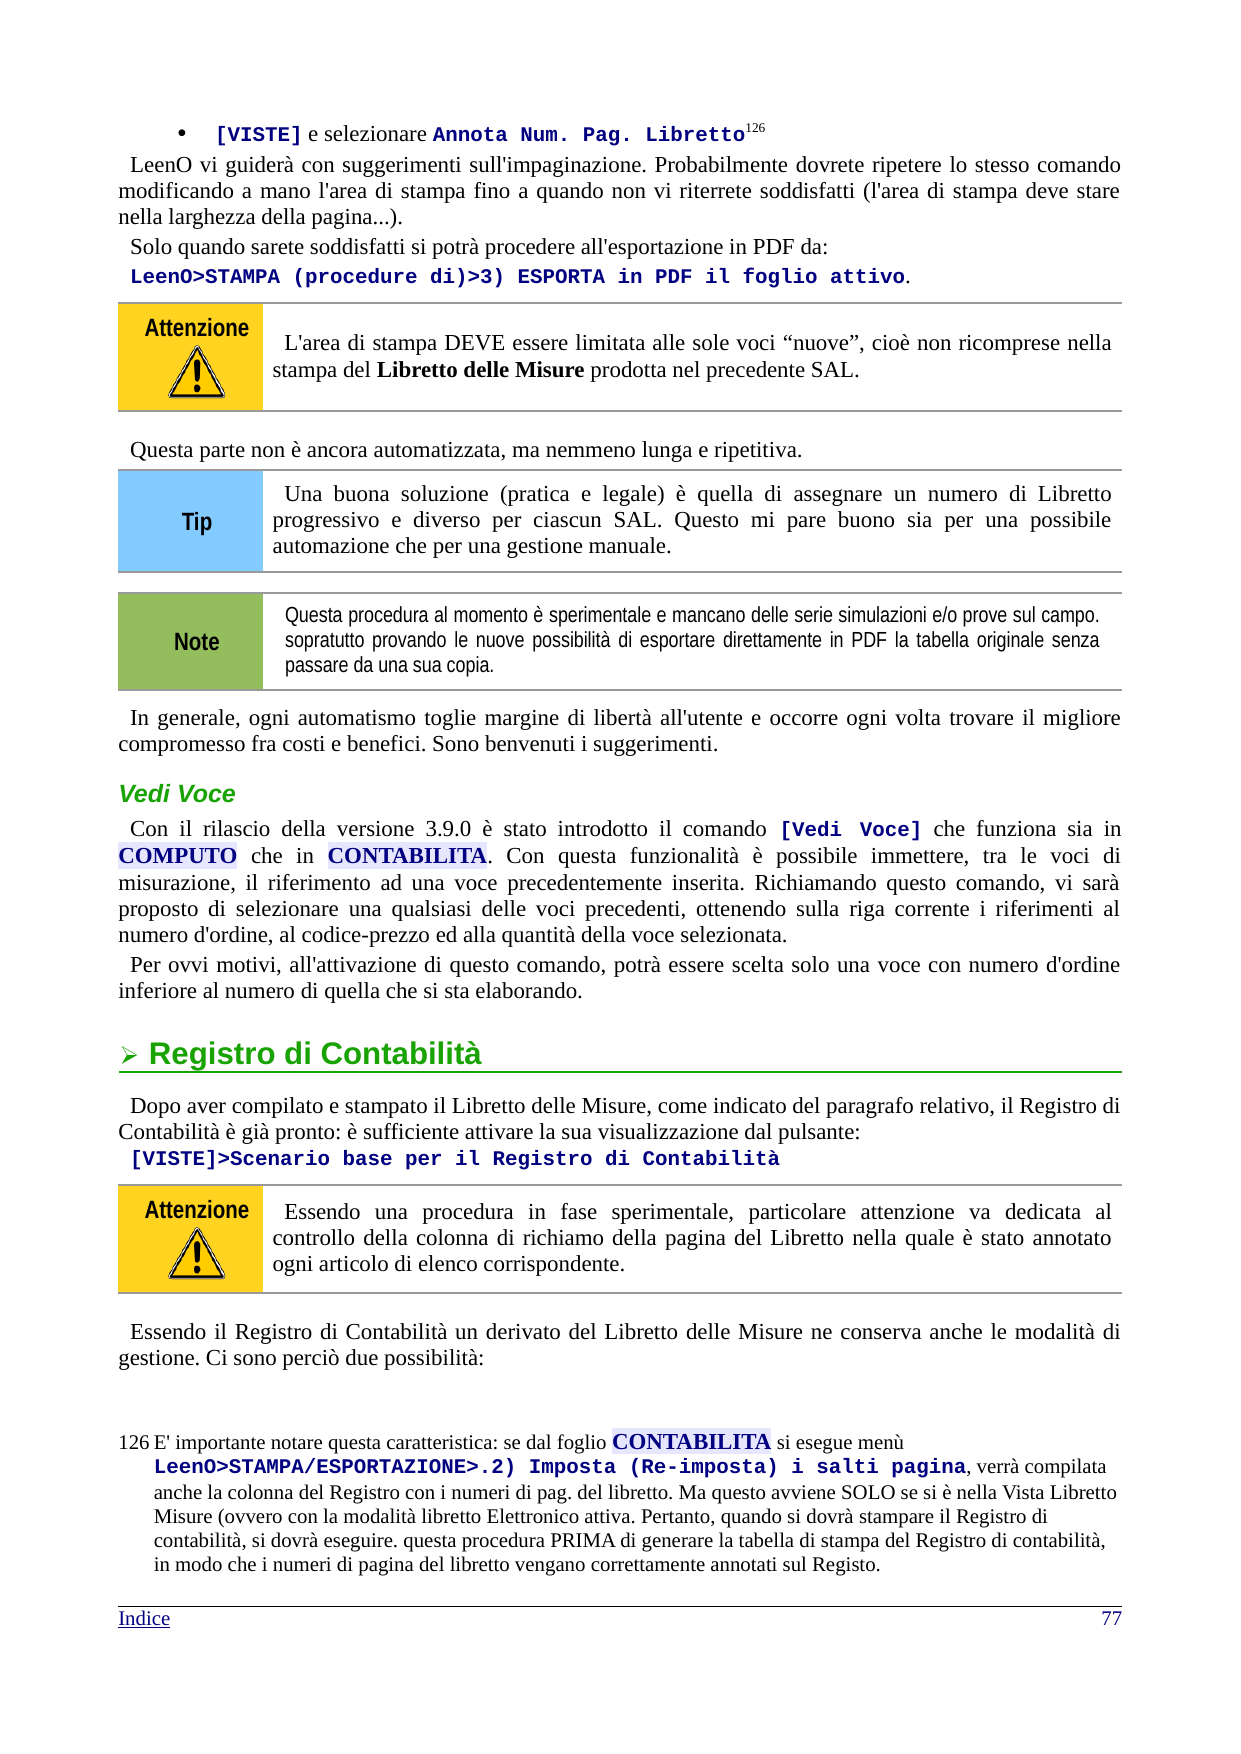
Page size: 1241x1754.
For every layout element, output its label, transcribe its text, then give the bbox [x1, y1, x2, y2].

table_header Tip [118, 471, 263, 571]
table_header Essendo una procedura in fase sperimentale, particolare attenzione va dedicata al controllo della colonna di richiamo della pagina del Libretto nella quale è stato annotato ogni articolo di elenco corrispondente. [264, 1186, 1122, 1292]
text Con il rilascio della versione 3.9.0 è stato introdotto il comando [Vedi Voce] che funziona sia in COMPUTO che in CONTABILITA. Con questa funzionalità è possibile immettere, tra le voci di misurazione, il riferimento ad una voce precedentemente inserita. Richiamando questo comando, vi sarà proposto di selezionare una qualsiasi delle voci precedenti, ottenendo sulla riga corrente i riferimenti al numero d'ordine, al codice-prezzo ed alla quantità della voce selezionata. [118, 815, 1122, 948]
text In generale, ogni automatismo toglie margine di libertà all'utente e occorre ogni volta trovare il migliore compromesso fra costi e benefici. Sono benvenuti i suggerimenti. [118, 704, 1122, 756]
table_header Note [118, 594, 263, 689]
text Per ovvi motivi, all'attivazione di questo comando, potrà essere scelta solo una voce con numero d'ordine inferiore al numero di quella che si sta elaborando. [118, 951, 1122, 1003]
text LeenO>STAMPA (procedure di)>3) ESPORTA in PDF il foglio attivo. [118, 262, 1122, 289]
table_header L'area di stampa DEVE essere limitata alle sole voci “nuove”, cioè non ricomprese nella stampa del Libretto delle Misure prodotta nel precedente SAL. [264, 304, 1122, 410]
text Essendo il Registro di Contabilità un derivato del Libretto delle Misure ne conserva anche le modalità di gestione. Ci sono perciò due possibilità: [118, 1318, 1122, 1371]
picture [164, 341, 229, 402]
text Questa parte non è ancora automatizzata, ma nemmeno lunga e ripetitiva. [118, 436, 1122, 463]
text Dopo aver compilato e stampato il Libretto delle Misure, come indicato del paragrafo relativo, il Registro di Contabilità è già pronto: è sufficiente attivare la sua visualizzazione dal pulsante: [118, 1092, 1122, 1145]
text LeenO vi guiderà con suggerimenti sull'impaginazione. Probabilmente dovrete ripetere lo stesso comando modificando a mano l'area di stampa fino a quando non vi riterrete soddisfatti (l'area di stampa deve stare nella larghezza della pagina...). [118, 151, 1122, 230]
list E' importante notare questa caratteristica: se dal foglio CONTABILITA si esegue menù LeenO>STAMPA/ESPORTAZIONE>.2) Imposta (Re-imposta) i salti pagina, verrà compilata anche la colonna del Registro con i numeri di pag. del libretto. Ma questo avviene SOLO se si è nella Vista Libretto Misure (ovvero con la modalità libretto Elettronico attiva. Pertanto, quando si dovrà stampare il Registro di contabilità, si dovrà eseguire. questa procedura PRIMA di generare la tabella di stampa del Registro di contabilità, in modo che i numeri di pagina del libretto vengano correttamente annotati sul Registo. [118, 1428, 1122, 1576]
text Solo quando sarete soddisfatti si potrà procedere all'esportazione in PDF da: [118, 233, 1122, 259]
text [VISTE]>Scenario base per il Registro di Contabilità [118, 1148, 1122, 1171]
table_header Attenzione [118, 1186, 263, 1292]
picture [164, 1223, 229, 1283]
table_header Questa procedura al momento è sperimentale e mancano delle serie simulazioni e/o prove sul campo. sopratutto provando le nuove possibilità di esportare direttamente in PDF la tabella originale senza passare da una sua copia. [264, 594, 1122, 689]
table_header Attenzione [118, 304, 263, 410]
table_header Una buona soluzione (pratica e legale) è quella di assegnare un numero di Libretto progressivo e diverso per ciascun SAL. Questo mi pare buono sia per una possibile automazione che per una gestione manuale. [264, 471, 1122, 571]
subtitle Registro di Contabilità [119, 1035, 1122, 1071]
subtitle Vedi Voce [118, 779, 1122, 808]
list [VISTE] e selezionare Annota Num. Pag. Libretto [177, 118, 1122, 148]
